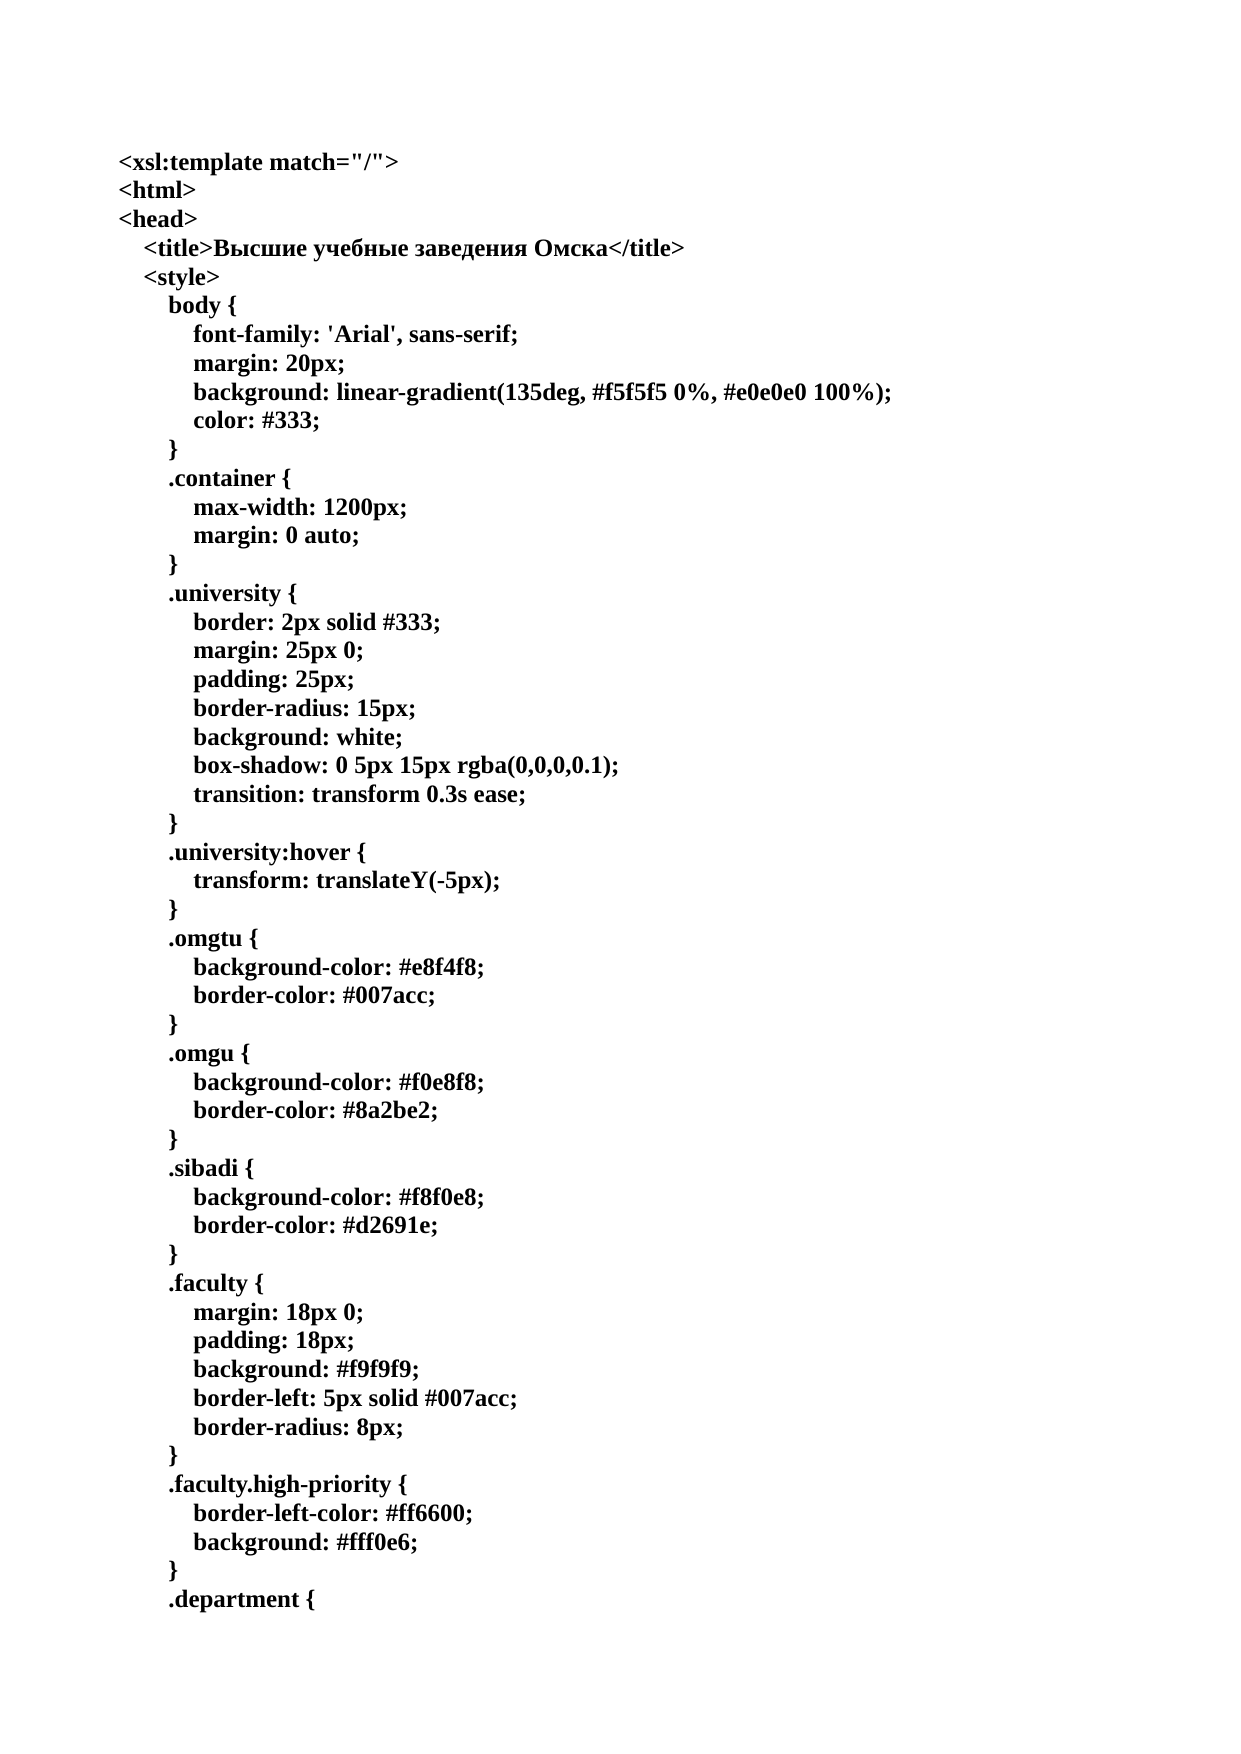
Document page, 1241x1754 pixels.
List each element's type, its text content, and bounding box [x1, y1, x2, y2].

text background-color: #e8f4f8; [118, 952, 1122, 981]
text } [118, 1124, 1122, 1153]
text margin: 25px 0; [118, 636, 1122, 664]
text <head> [118, 204, 1122, 233]
text } [118, 808, 1122, 837]
text margin: 18px 0; [118, 1297, 1122, 1326]
text } [118, 1556, 1122, 1584]
text } [118, 1239, 1122, 1268]
text <style> [118, 262, 1122, 291]
text padding: 18px; [118, 1326, 1122, 1354]
text .university { [118, 578, 1122, 607]
text background-color: #f8f0e8; [118, 1182, 1122, 1211]
text border-color: #8a2be2; [118, 1096, 1122, 1124]
text .omgu { [118, 1038, 1122, 1067]
text <xsl:template match="/"> [118, 147, 1122, 176]
text .department { [118, 1584, 1122, 1613]
text transition: transform 0.3s ease; [118, 779, 1122, 808]
text } [118, 1441, 1122, 1469]
text background: white; [118, 722, 1122, 751]
text } [118, 434, 1122, 463]
text body { [118, 291, 1122, 319]
text transform: translateY(-5px); [118, 866, 1122, 894]
text .university:hover { [118, 837, 1122, 866]
text border-left-color: #ff6600; [118, 1498, 1122, 1527]
text border-color: #d2691e; [118, 1211, 1122, 1239]
text border-radius: 15px; [118, 693, 1122, 722]
text border: 2px solid #333; [118, 607, 1122, 636]
text <title>Высшие учебные заведения Омска</title> [118, 233, 1122, 262]
text background: linear-gradient(135deg, #f5f5f5 0%, #e0e0e0 100%); [118, 377, 1122, 406]
text } [118, 894, 1122, 923]
text .sibadi { [118, 1153, 1122, 1182]
text background-color: #f0e8f8; [118, 1067, 1122, 1096]
text <html> [118, 176, 1122, 204]
text border-color: #007acc; [118, 981, 1122, 1009]
text } [118, 1009, 1122, 1038]
text border-left: 5px solid #007acc; [118, 1383, 1122, 1412]
text } [118, 549, 1122, 578]
text background: #fff0e6; [118, 1527, 1122, 1556]
text .faculty.high-priority { [118, 1469, 1122, 1498]
text margin: 20px; [118, 348, 1122, 377]
text font-family: 'Arial', sans-serif; [118, 319, 1122, 348]
text margin: 0 auto; [118, 521, 1122, 549]
text background: #f9f9f9; [118, 1354, 1122, 1383]
text color: #333; [118, 406, 1122, 434]
text padding: 25px; [118, 664, 1122, 693]
text border-radius: 8px; [118, 1412, 1122, 1441]
text max-width: 1200px; [118, 492, 1122, 521]
text box-shadow: 0 5px 15px rgba(0,0,0,0.1); [118, 751, 1122, 779]
text .omgtu { [118, 923, 1122, 952]
text .container { [118, 463, 1122, 492]
text .faculty { [118, 1268, 1122, 1297]
